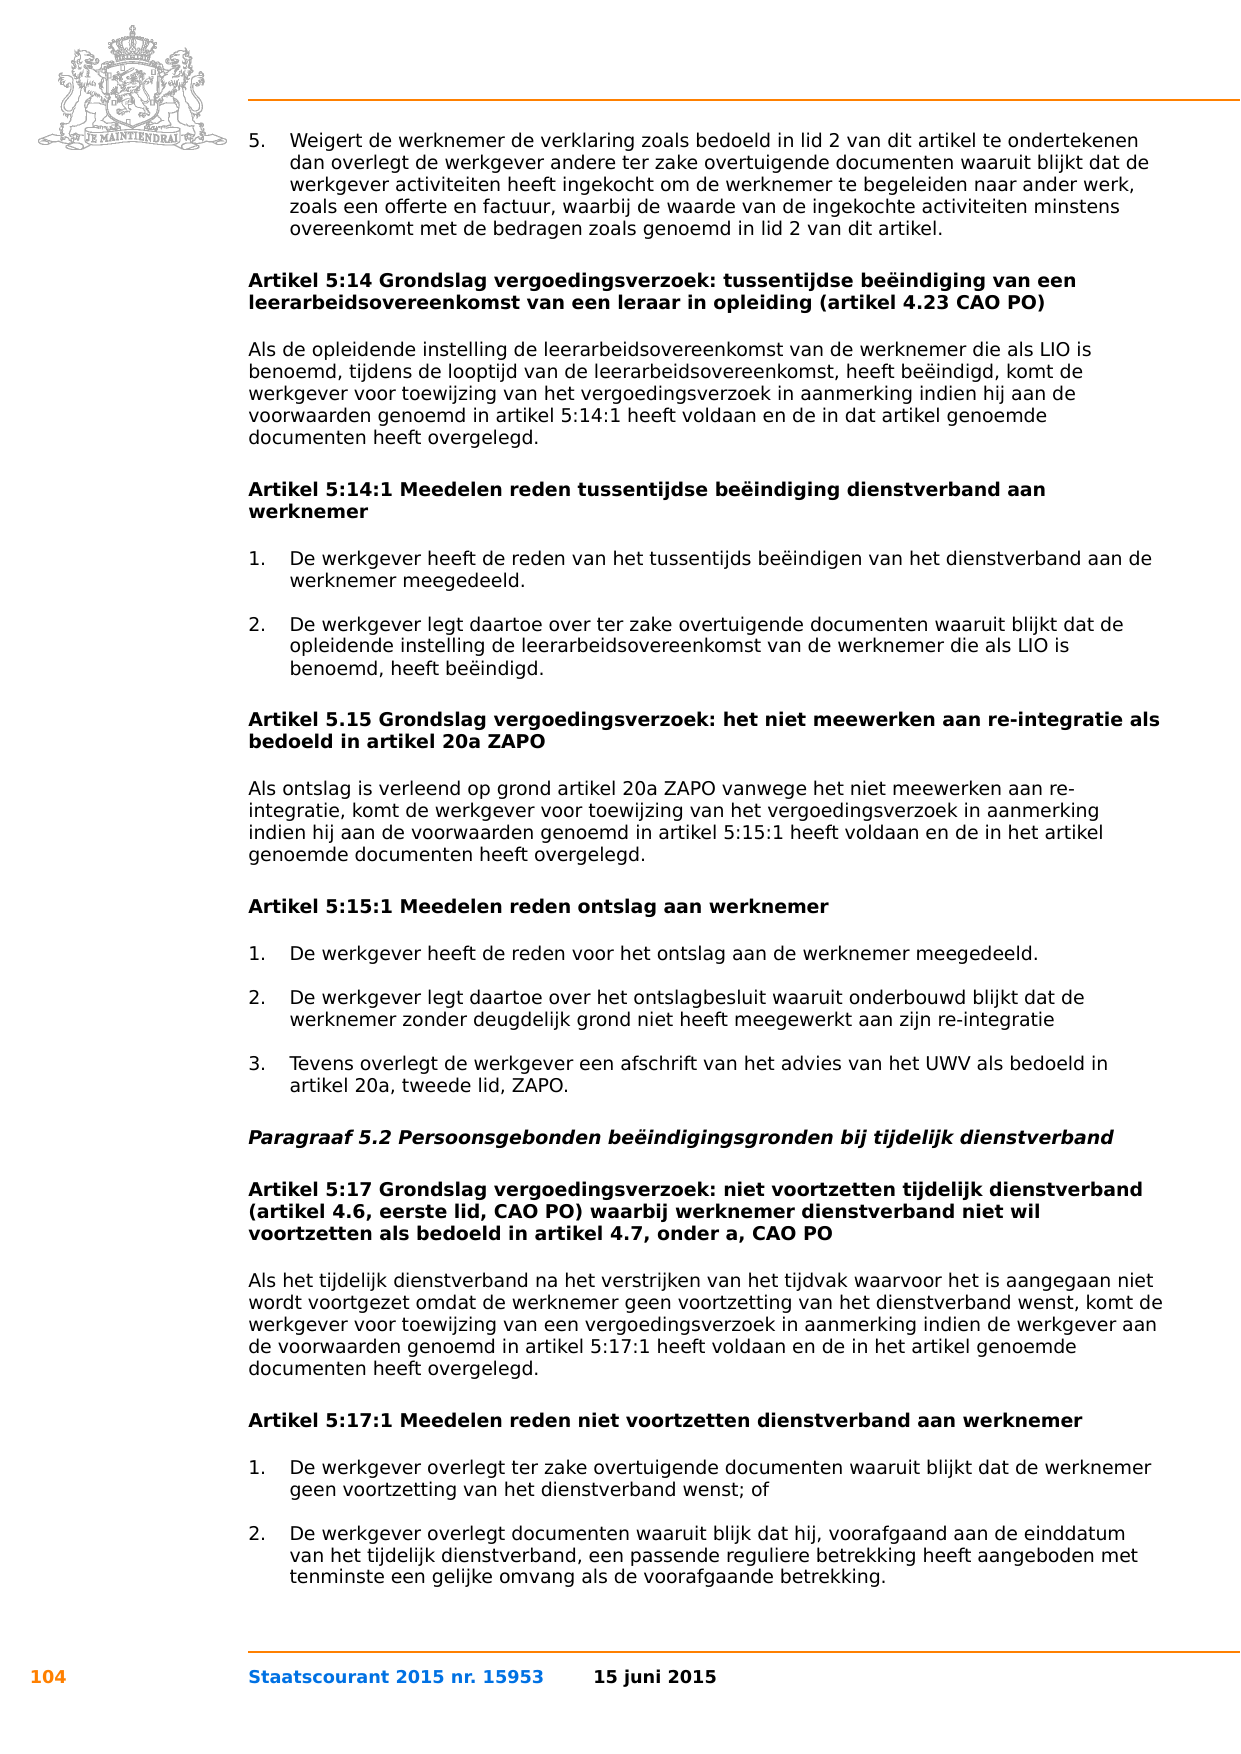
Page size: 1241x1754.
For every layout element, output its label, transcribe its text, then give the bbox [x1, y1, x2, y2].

subtitle Paragraaf 5.2 Persoonsgebonden beëindigingsgronden bij tijdelijk dienstverband [248, 1127, 1163, 1149]
subtitle Artikel 5:15:1 Meedelen reden ontslag aan werknemer [248, 896, 1163, 918]
subtitle Artikel 5:17:1 Meedelen reden niet voortzetten dienstverband aan werknemer [248, 1410, 1163, 1432]
text 2. De werkgever legt daartoe over ter zake overtuigende documenten waaruit blijkt dat de opleidende instelling de leerarbeidsovereenkomst van de werknemer die als LIO is benoemd, heeft beëindigd. [248, 613, 1163, 679]
text Als ontslag is verleend op grond artikel 20a ZAPO vanwege het niet meewerken aan re-integratie, komt de werkgever voor toewijzing van het vergoedingsverzoek in aanmerking indien hij aan de voorwaarden genoemd in artikel 5:15:1 heeft voldaan en de in het artikel genoemde documenten heeft overgelegd. [248, 778, 1163, 866]
text 1. De werkgever heeft de reden voor het ontslag aan de werknemer meegedeeld. [248, 943, 1163, 965]
subtitle Artikel 5:14:1 Meedelen reden tussentijdse beëindiging dienstverband aan werknemer [248, 479, 1163, 523]
subtitle Artikel 5:17 Grondslag vergoedingsverzoek: niet voortzetten tijdelijk dienstverband (artikel 4.6, eerste lid, CAO PO) waarbij werknemer dienstverband niet wil voortzetten als bedoeld in artikel 4.7, onder a, CAO PO [248, 1179, 1163, 1245]
text 2. De werkgever overlegt documenten waaruit blijk dat hij, voorafgaand aan de einddatum van het tijdelijk dienstverband, een passende reguliere betrekking heeft aangeboden met tenminste een gelijke omvang als de voorafgaande betrekking. [248, 1522, 1163, 1588]
text 1. De werkgever overlegt ter zake overtuigende documenten waaruit blijkt dat de werknemer geen voortzetting van het dienstverband wenst; of [248, 1457, 1163, 1501]
text 2. De werkgever legt daartoe over het ontslagbesluit waaruit onderbouwd blijkt dat de werknemer zonder deugdelijk grond niet heeft meegewerkt aan zijn re-integratie [248, 987, 1163, 1031]
text 3. Tevens overlegt de werkgever een afschrift van het advies van het UWV als bedoeld in artikel 20a, tweede lid, ZAPO. [248, 1053, 1163, 1097]
picture [38, 25, 227, 150]
text Als het tijdelijk dienstverband na het verstrijken van het tijdvak waarvoor het is aangegaan niet wordt voortgezet omdat de werknemer geen voortzetting van het dienstverband wenst, komt de werkgever voor toewijzing van een vergoedingsverzoek in aanmerking indien de werkgever aan de voorwaarden genoemd in artikel 5:17:1 heeft voldaan en de in het artikel genoemde documenten heeft overgelegd. [248, 1270, 1163, 1380]
subtitle Artikel 5:14 Grondslag vergoedingsverzoek: tussentijdse beëindiging van een leerarbeidsovereenkomst van een leraar in opleiding (artikel 4.23 CAO PO) [248, 270, 1163, 314]
subtitle Artikel 5.15 Grondslag vergoedingsverzoek: het niet meewerken aan re-integratie als bedoeld in artikel 20a ZAPO [248, 709, 1163, 753]
text 1. De werkgever heeft de reden van het tussentijds beëindigen van het dienstverband aan de werknemer meegedeeld. [248, 548, 1163, 592]
text Als de opleidende instelling de leerarbeidsovereenkomst van de werknemer die als LIO is benoemd, tijdens de looptijd van de leerarbeidsovereenkomst, heeft beëindigd, komt de werkgever voor toewijzing van het vergoedingsverzoek in aanmerking indien hij aan de voorwaarden genoemd in artikel 5:14:1 heeft voldaan en de in dat artikel genoemde documenten heeft overgelegd. [248, 339, 1163, 449]
text 5. Weigert de werknemer de verklaring zoals bedoeld in lid 2 van dit artikel te ondertekenen dan overlegt de werkgever andere ter zake overtuigende documenten waaruit blijkt dat de werkgever activiteiten heeft ingekocht om de werknemer te begeleiden naar ander werk, zoals een offerte en factuur, waarbij de waarde van de ingekochte activiteiten minstens overeenkomt met de bedragen zoals genoemd in lid 2 van dit artikel. [248, 130, 1163, 240]
